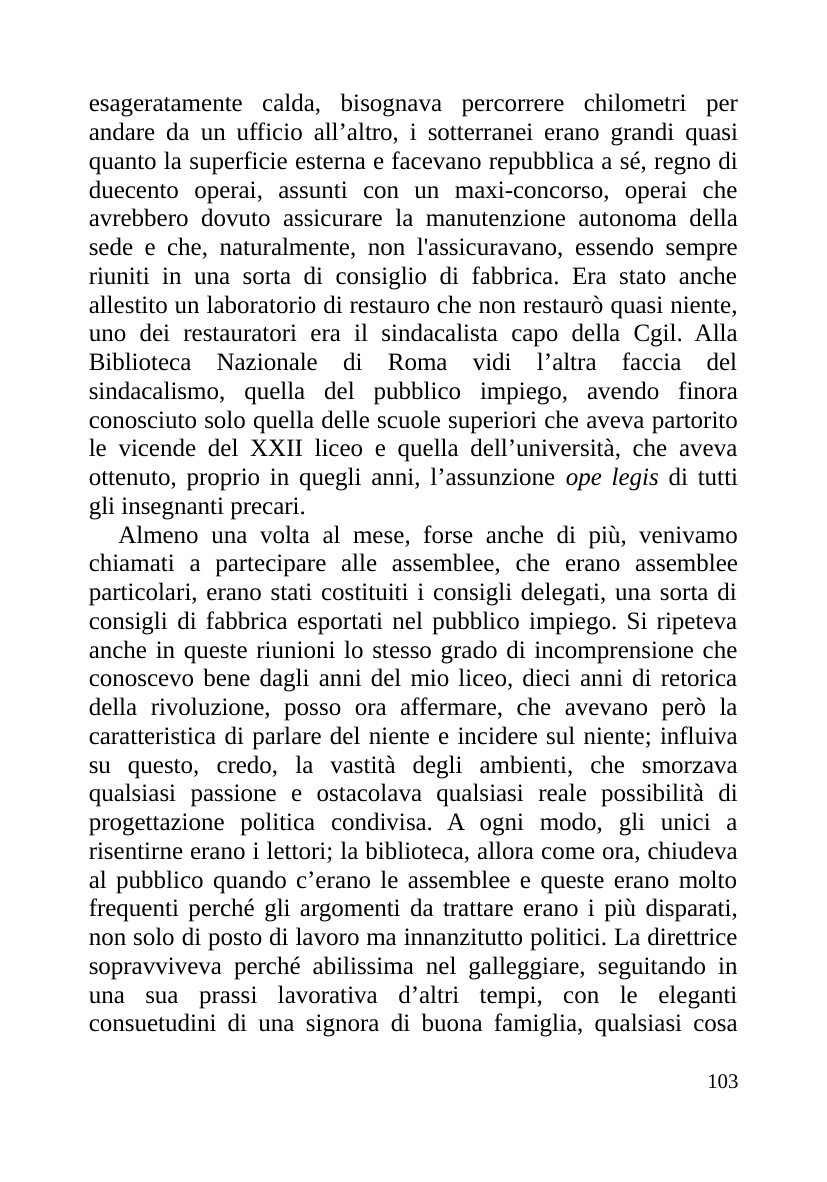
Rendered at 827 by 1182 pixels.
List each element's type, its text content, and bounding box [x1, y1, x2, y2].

text esageratamente calda, bisognava percorrere chilometri per andare da un ufficio all’altro, i sotterranei erano grandi quasi quanto la superficie esterna e facevano repubblica a sé, regno di duecento operai, assunti con un maxi-concorso, operai che avrebbero dovuto assicurare la manutenzione autonoma della sede e che, naturalmente, non l'assicuravano, essendo sempre riuniti in una sorta di consiglio di fabbrica. Era stato anche allestito un laboratorio di restauro che non restaurò quasi niente, uno dei restauratori era il sindacalista capo della Cgil. Alla Biblioteca Nazionale di Roma vidi l’altra faccia del sindacalismo, quella del pubblico impiego, avendo finora conosciuto solo quella delle scuole superiori che aveva partorito le vicende del XXII liceo e quella dell’università, che aveva ottenuto, proprio in quegli anni, l’assunzione ope legis di tutti gli insegnanti precari. [88, 88, 738, 520]
text Almeno una volta al mese, forse anche di più, venivamo chiamati a partecipare alle assemblee, che erano assemblee particolari, erano stati costituiti i consigli delegati, una sorta di consigli di fabbrica esportati nel pubblico impiego. Si ripeteva anche in queste riunioni lo stesso grado di incomprensione che conoscevo bene dagli anni del mio liceo, dieci anni di retorica della rivoluzione, posso ora affermare, che avevano però la caratteristica di parlare del niente e incidere sul niente; influiva su questo, credo, la vastità degli ambienti, che smorzava qualsiasi passione e ostacolava qualsiasi reale possibilità di progettazione politica condivisa. A ogni modo, gli unici a risentirne erano i lettori; la biblioteca, allora come ora, chiudeva al pubblico quando c’erano le assemblee e queste erano molto frequenti perché gli argomenti da trattare erano i più disparati, non solo di posto di lavoro ma innanzitutto politici. La direttrice sopravviveva perché abilissima nel galleggiare, seguitando in una sua prassi lavorativa d’altri tempi, con le eleganti consuetudini di una signora di buona famiglia, qualsiasi cosa [88, 520, 738, 1037]
